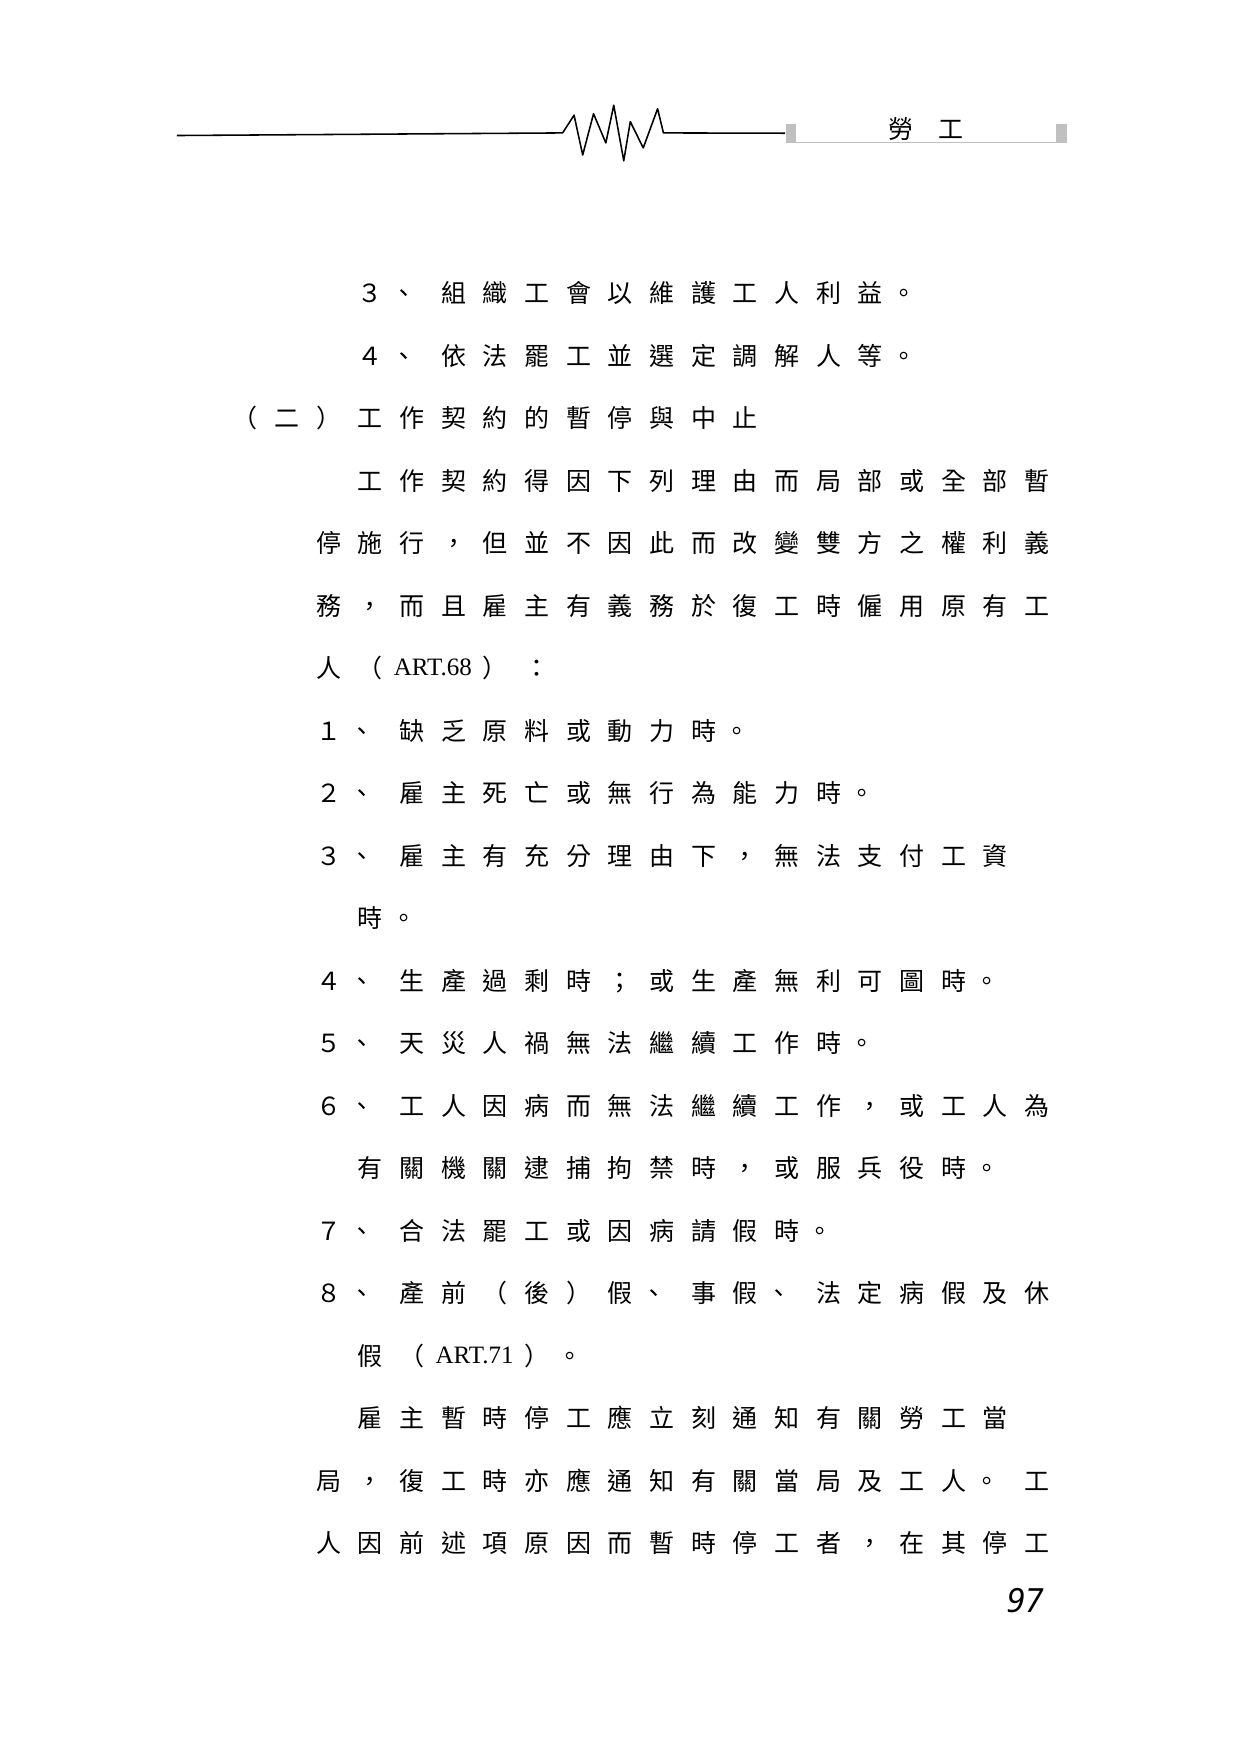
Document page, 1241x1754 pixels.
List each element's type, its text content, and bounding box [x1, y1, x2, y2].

text ６、工人因病而無法繼續工作，或工人為有關機關逮捕拘禁時，或服兵役時。 [281, 1063, 1058, 1188]
text （二）工作契約的暫停與中止 [207, 375, 1058, 438]
text ４、依法罷工並選定調解人等。 [330, 313, 1058, 375]
text 雇主暫時停工應立刻通知有關勞工當局，復工時亦應通知有關當局及工人。工人因前述項原因而暫時停工者，在其停工 [281, 1375, 1058, 1563]
text ８、產前（後）假、事假、法定病假及休假（ART.71）。 [281, 1250, 1058, 1375]
text １、缺乏原料或動力時。 [281, 688, 1058, 750]
text 工作契約得因下列理由而局部或全部暫停施行，但並不因此而改變雙方之權利義務，而且雇主有義務於復工時僱用原有工人（ART.68）： [281, 438, 1058, 688]
text ２、雇主死亡或無行為能力時。 [281, 750, 1058, 813]
text ５、天災人禍無法繼續工作時。 [281, 1000, 1058, 1063]
text ７、合法罷工或因病請假時。 [281, 1188, 1058, 1250]
text ３、雇主有充分理由下，無法支付工資時。 [281, 813, 1058, 938]
text ４、生產過剩時；或生產無利可圖時。 [281, 938, 1058, 1000]
text ３、組織工會以維護工人利益。 [330, 250, 1058, 313]
